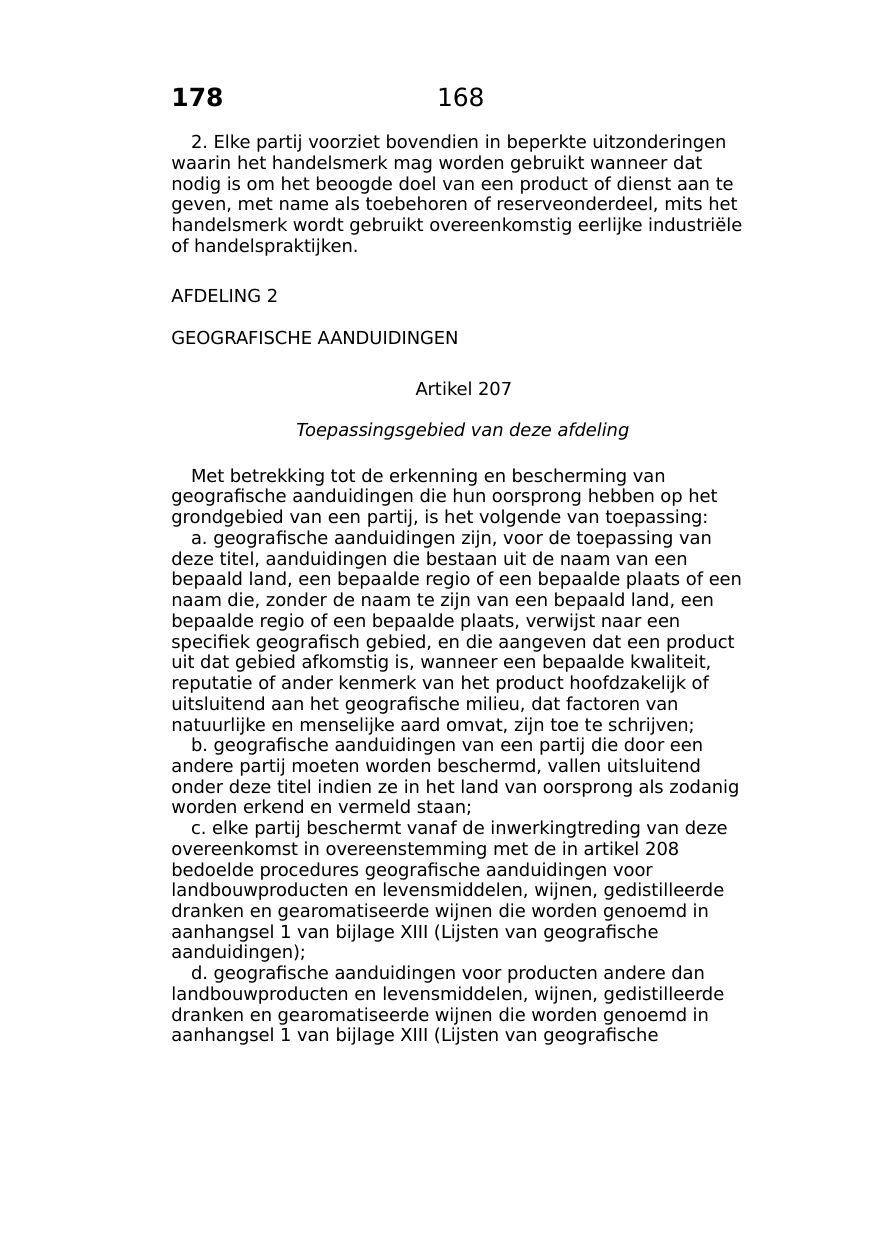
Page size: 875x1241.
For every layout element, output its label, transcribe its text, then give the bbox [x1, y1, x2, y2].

text a. geografische aanduidingen zijn, voor de toepassing van deze titel, aanduidingen die bestaan uit de naam van een bepaald land, een bepaalde regio of een bepaalde plaats of een naam die, zonder de naam te zijn van een bepaald land, een bepaalde regio of een bepaalde plaats, verwijst naar een specifiek geografisch gebied, en die aangeven dat een product uit dat gebied afkomstig is, wanneer een bepaalde kwaliteit, reputatie of ander kenmerk van het product hoofdzakelijk of uitsluitend aan het geografische milieu, dat factoren van natuurlijke en menselijke aard omvat, zijn toe te schrijven; [171, 528, 756, 735]
text d. geografische aanduidingen voor producten andere dan landbouwproducten en levensmiddelen, wijnen, gedistilleerde dranken en gearomatiseerde wijnen die worden genoemd in aanhangsel 1 van bijlage XIII (Lijsten van geografische [171, 963, 756, 1046]
subtitle AFDELING 2 GEOGRAFISCHE AANDUIDINGEN [171, 286, 756, 348]
text Met betrekking tot de erkenning en bescherming van geografische aanduidingen die hun oorsprong hebben op het grondgebied van een partij, is het volgende van toepassing: [171, 466, 756, 528]
text c. elke partij beschermt vanaf de inwerkingtreding van deze overeenkomst in overeenstemming met de in artikel 208 bedoelde procedures geografische aanduidingen voor landbouwproducten en levensmiddelen, wijnen, gedistilleerde dranken en gearomatiseerde wijnen die worden genoemd in aanhangsel 1 van bijlage XIII (Lijsten van geografische aanduidingen); [171, 818, 756, 963]
text 2. Elke partij voorziet bovendien in beperkte uitzonderingen waarin het handelsmerk mag worden gebruikt wanneer dat nodig is om het beoogde doel van een product of dienst aan te geven, met name als toebehoren of reserveonderdeel, mits het handelsmerk wordt gebruikt overeenkomstig eerlijke industriële of handelspraktijken. [171, 132, 756, 256]
text b. geografische aanduidingen van een partij die door een andere partij moeten worden beschermd, vallen uitsluitend onder deze titel indien ze in het land van oorsprong als zodanig worden erkend en vermeld staan; [171, 735, 756, 818]
subtitle Artikel 207 Toepassingsgebied van deze afdeling [171, 378, 756, 441]
